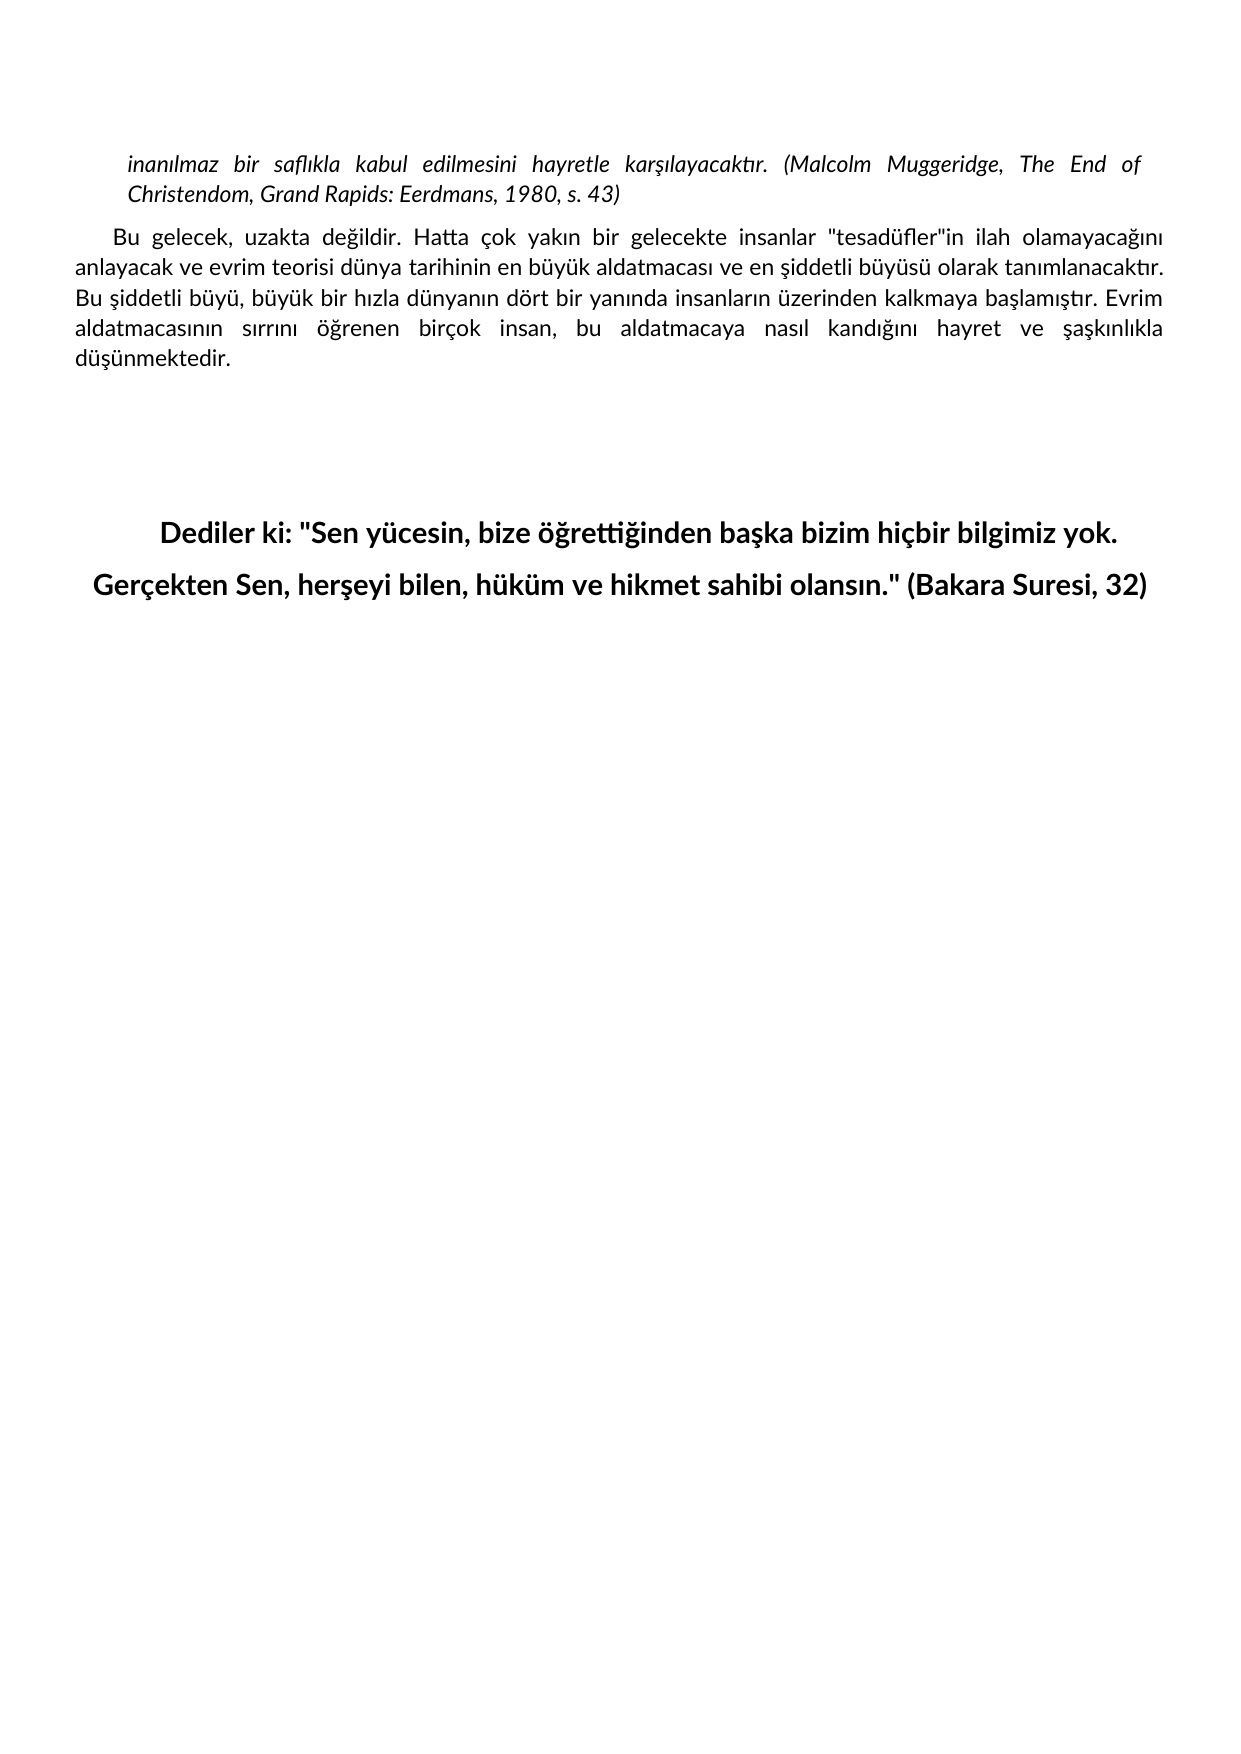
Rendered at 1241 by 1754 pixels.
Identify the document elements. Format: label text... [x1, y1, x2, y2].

text Dediler ki: "Sen yücesin, bize öğrettiğinden başka bizim hiçbir bilgimiz yok. Gerçekten Sen, herşeyi bilen, hüküm ve hikmet sahibi olansın." (Bakara Suresi, 32) [75, 514, 1165, 602]
text inanılmaz bir saflıkla kabul edilmesini hayretle karşılayacaktır. (Malcolm Muggeridge, The End of Christendom, Grand Rapids: Eerdmans, 1980, s. 43) [127, 150, 1143, 208]
text Bu gelecek, uzakta değildir. Hatta çok yakın bir gelecekte insanlar "tesadüfler"in ilah olamayacağını anlayacak ve evrim teorisi dünya tarihinin en büyük aldatmacası ve en şiddetli büyüsü olarak tanımlanacaktır. Bu şiddetli büyü, büyük bir hızla dünyanın dört bir yanında insanların üzerinden kalkmaya başlamıştır. Evrim aldatmacasının sırrını öğrenen birçok insan, bu aldatmacaya nasıl kandığını hayret ve şaşkınlıkla düşünmektedir. [75, 223, 1165, 371]
